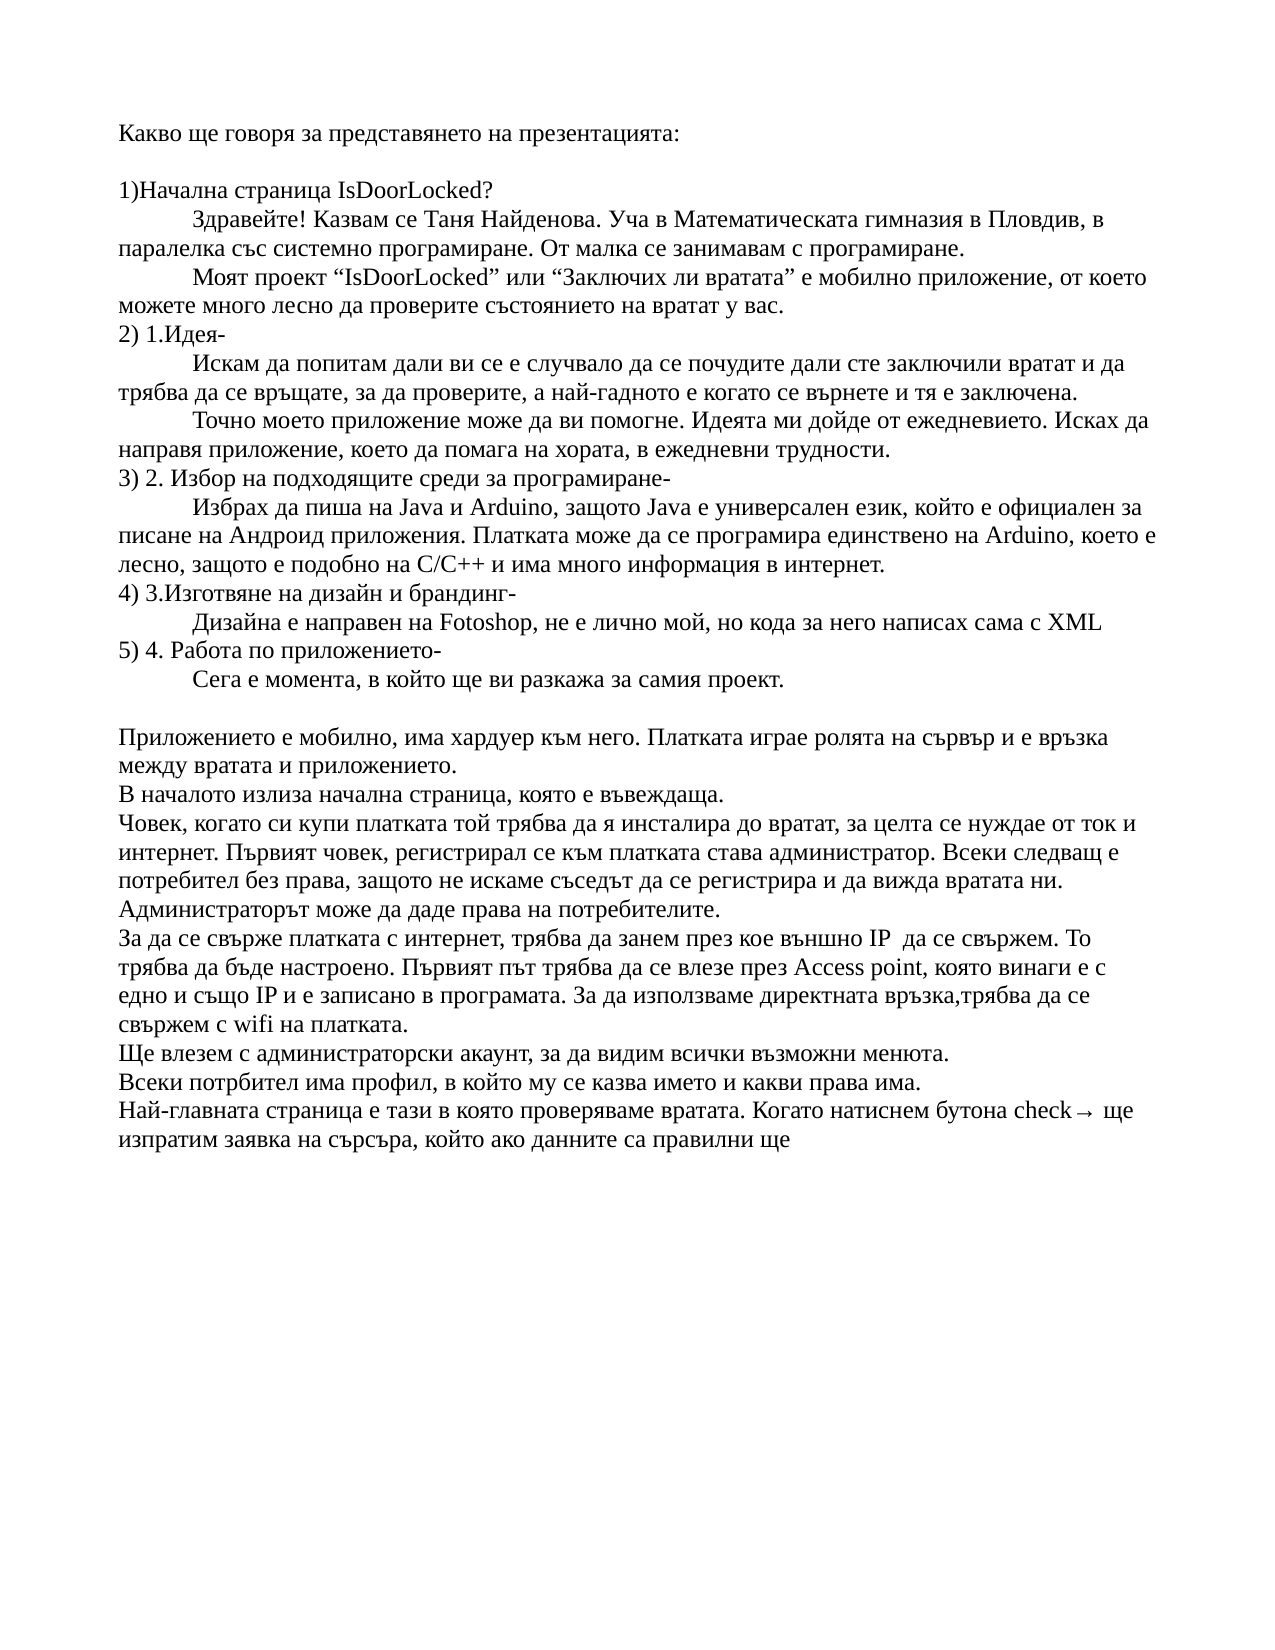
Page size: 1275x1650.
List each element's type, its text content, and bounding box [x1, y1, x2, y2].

text Сега е момента, в който ще ви разкажа за самия проект. [118, 664, 1157, 693]
text 5) 4. Работа по приложението- [118, 636, 1157, 664]
text Най-главната страница е тази в която проверяваме вратата. Когато натиснем бутона check→ ще изпратим заявка на сърсъра, който ако данните са правилни ще [118, 1096, 1157, 1153]
text Ще влезем с администраторски акаунт, за да видим всички възможни менюта. [118, 1038, 1157, 1067]
text 1)Начална страница IsDoorLocked? [118, 176, 1157, 204]
text Точно моето приложение може да ви помогне. Идеята ми дойде от ежедневието. Исках да направя приложение, което да помага на хората, в ежедневни трудности. [118, 406, 1157, 463]
text 2) 1.Идея- [118, 319, 1157, 348]
text Дизайна е направен на Fotoshop, не е лично мой, но кода за него написах сама с XML [118, 607, 1157, 636]
text За да се свърже платката с интернет, трябва да занем през кое външнo IP да се свържем. То трябва да бъде настроено. Първият път трябва да се влезе през Access point, която винаги е с едно и също IP и е записано в програмата. За да използваме директната връзка,трябва да се свържем с wifi на платката. [118, 923, 1157, 1038]
text Какво ще говоря за представянето на презентацията: [118, 118, 1157, 147]
text Моят проект “IsDoorLocked” или “Заключих ли вратата” e мобилно приложение, от което можете много лесно да проверите състоянието на вратат у вас. [118, 262, 1157, 319]
text Човек, когато си купи платката той трябва да я инсталира до вратат, за целта се нуждае от ток и интернет. Първият човек, регистрирал се към платката става администратор. Всеки следващ е потребител без права, защото не искаме съседът да се регистрира и да вижда вратата ни. Администраторът може да даде права на потребителите. [118, 808, 1157, 923]
text Избрах да пиша на Java и Arduino, защото Java е универсален език, който е официален за писане на Андроид приложения. Платката може да се програмира единствено на Arduino, което е лесно, защото е подобно на C/C++ и има много информация в интернет. [118, 492, 1157, 578]
text Искам да попитам дали ви се е случвало да се почудите дали сте заключили вратат и да трябва да се връщате, за да проверите, а най-гадното е когато се върнете и тя е заключена. [118, 348, 1157, 406]
text Всеки потрбител има профил, в който му се казва името и какви права има. [118, 1067, 1157, 1096]
text Приложението е мобилно, има хардуер към него. Платката играе ролята на сървър и е връзка между вратата и приложението. [118, 722, 1157, 779]
text 4) 3.Изготвяне на дизайн и брандинг- [118, 578, 1157, 607]
text В началото излиза начална страница, която е въвеждаща. [118, 779, 1157, 808]
text 3) 2. Избор на подходящите среди за програмиране- [118, 463, 1157, 492]
text Здравейте! Казвам се Таня Найденова. Уча в Математическата гимназия в Пловдив, в паралелка със системно програмиране. От малка се занимавам с програмиране. [118, 204, 1157, 262]
